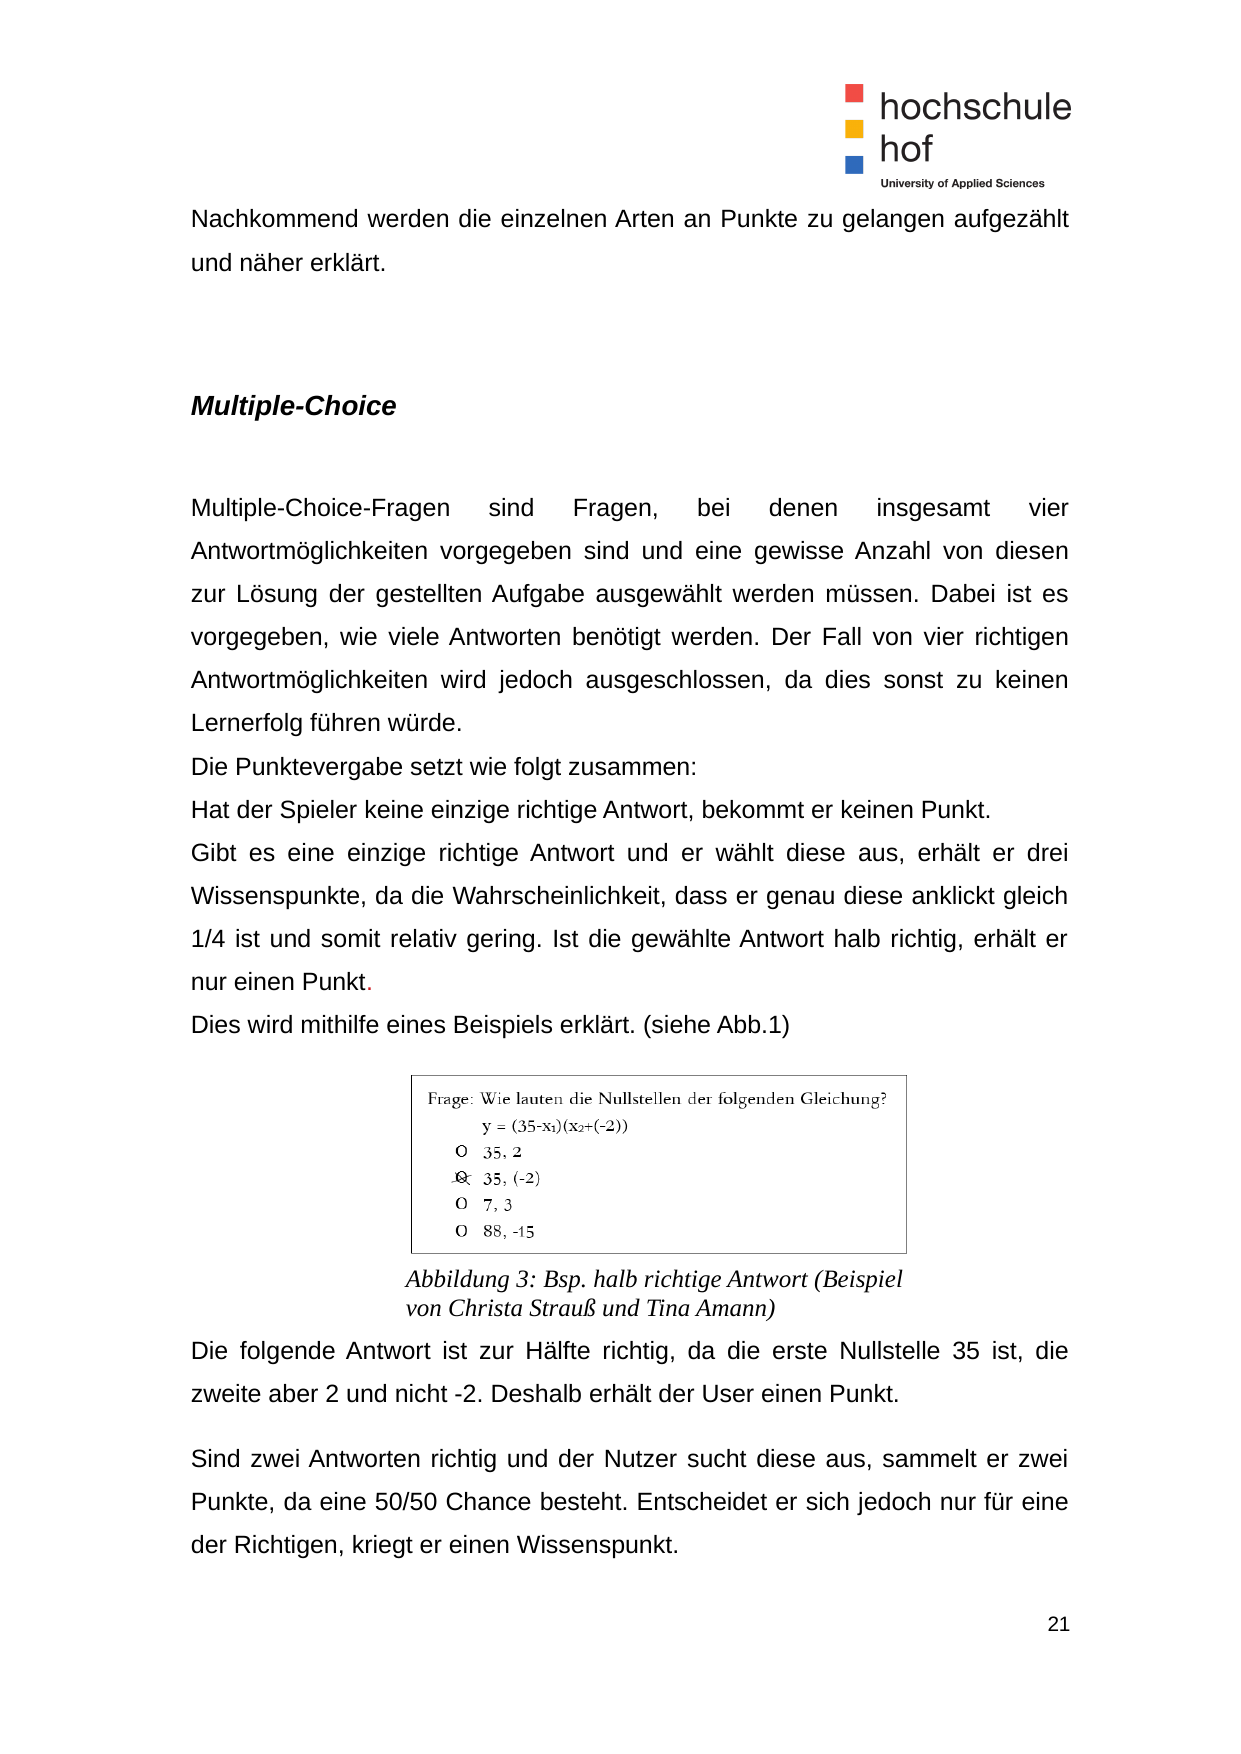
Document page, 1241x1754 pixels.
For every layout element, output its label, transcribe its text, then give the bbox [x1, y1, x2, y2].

text Gibt es eine einzige richtige Antwort und er wählt diese aus, erhält er drei Wissenspunkte, da die Wahrscheinlichkeit, dass er genau diese anklickt gleich 1/4 ist und somit relativ gering. Ist die gewählte Antwort halb richtig, erhält er nur einen Punkt. [191, 838, 1070, 996]
text Multiple-Choice-Fragen sind Fragen, bei denen insgesamt vier Antwortmöglichkeiten vorgegeben sind und eine gewisse Anzahl von diesen zur Lösung der gestellten Aufgabe ausgewählt werden müssen. Dabei ist es vorgegeben, wie viele Antworten benötigt werden. Der Fall von vier richtigen Antwortmöglichkeiten wird jedoch ausgeschlossen, da dies sonst zu keinen Lernerfolg führen würde. [191, 493, 1070, 737]
text Hat der Spieler keine einzige richtige Antwort, bekommt er keinen Punkt. [191, 795, 1070, 823]
text Dies wird mithilfe eines Beispiels erklärt. (siehe Abb.1) [191, 1010, 1070, 1039]
picture [405, 1070, 912, 1259]
text Die folgende Antwort ist zur Hälfte richtig, da die erste Nullstelle 35 ist, die zweite aber 2 und nicht -2. Deshalb erhält der User einen Punkt. [191, 1053, 1070, 1408]
text Abbildung 3: Bsp. halb richtige Antwort (Beispiel von Christa Strauß und Tina Amann) [406, 1259, 911, 1322]
text Die Punktevergabe setzt wie folgt zusammen: [191, 752, 1070, 780]
text Sind zwei Antworten richtig und der Nutzer sucht diese aus, sammelt er zwei Punkte, da eine 50/50 Chance besteht. Entscheidet er sich jedoch nur für eine der Richtigen, kriegt er einen Wissenspunkt. [191, 1444, 1070, 1559]
subtitle Multiple-Choice [191, 389, 1070, 421]
text Nachkommend werden die einzelnen Arten an Punkte zu gelangen aufgezählt und näher erklärt. [191, 204, 1070, 276]
picture [845, 84, 1071, 189]
